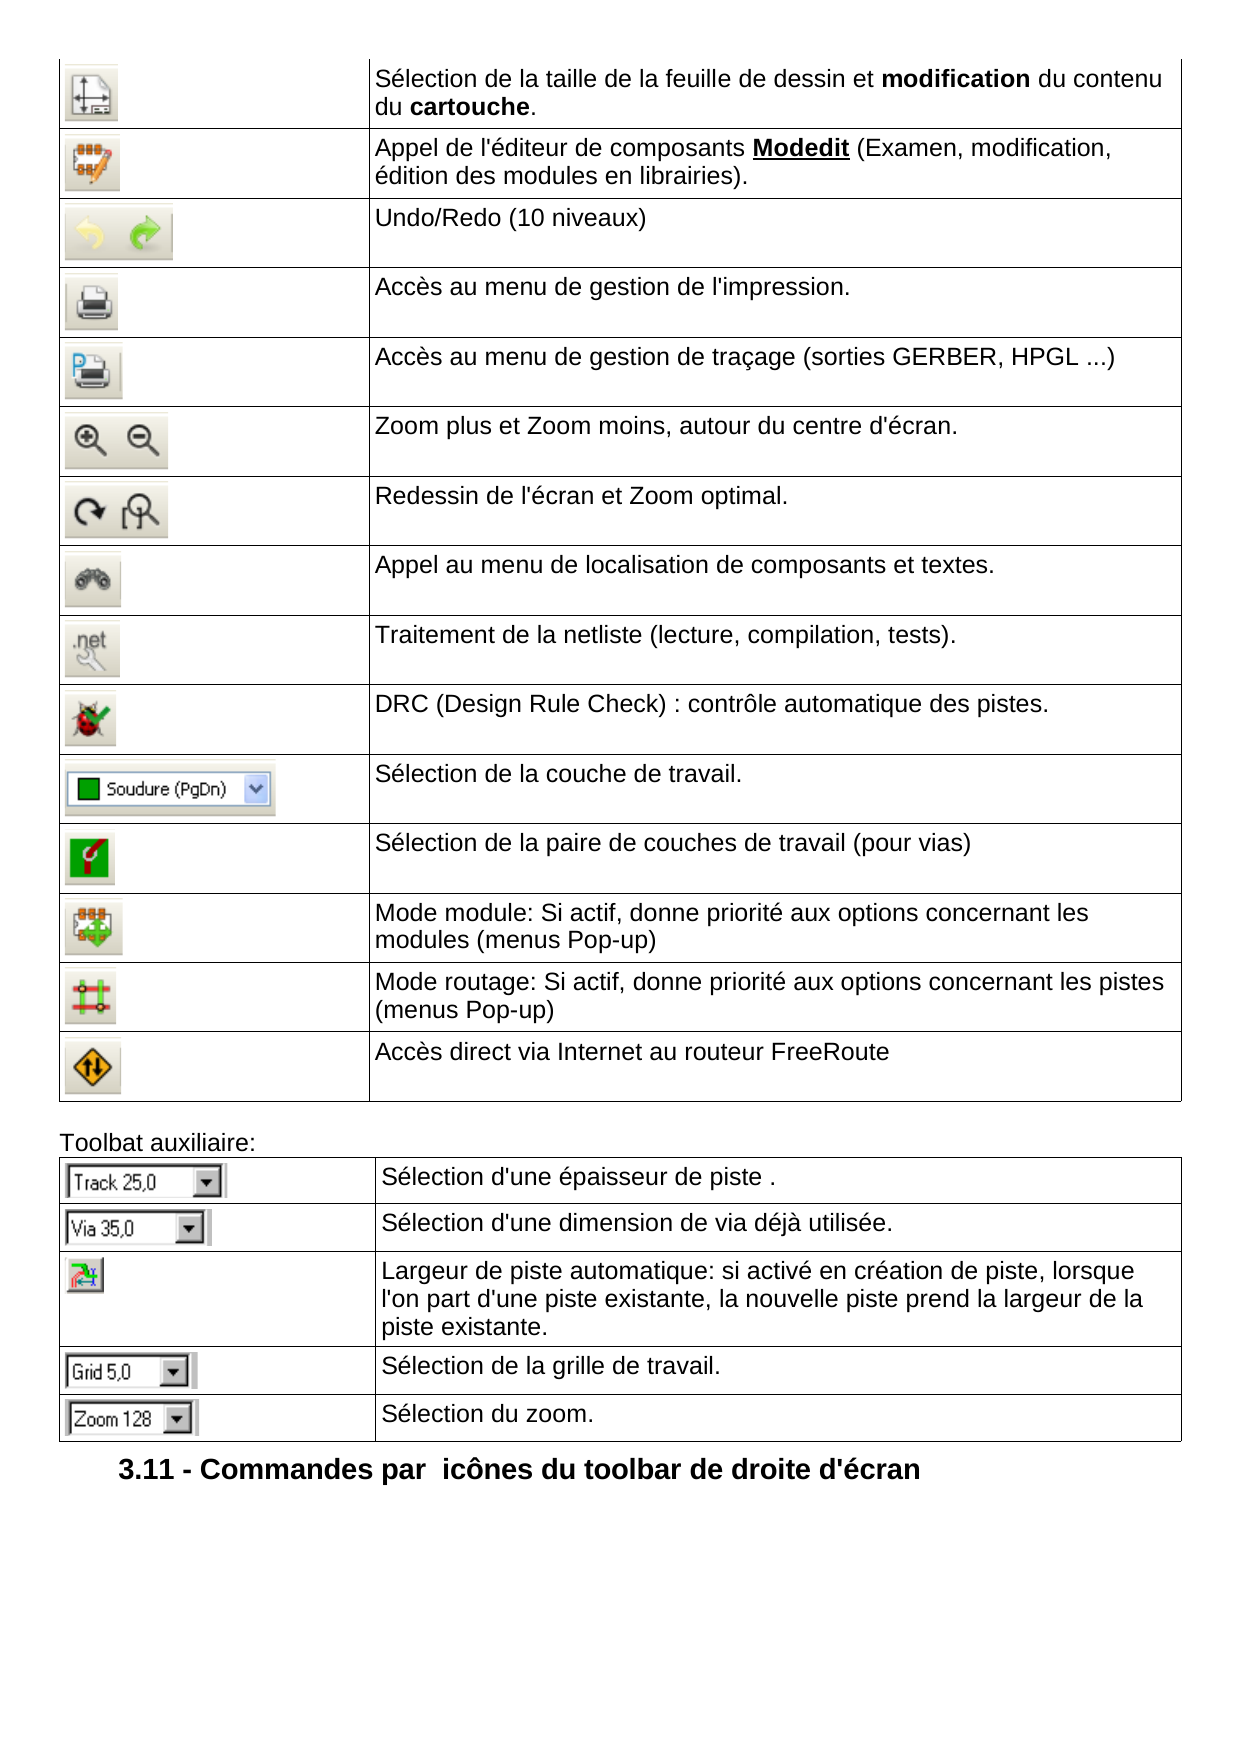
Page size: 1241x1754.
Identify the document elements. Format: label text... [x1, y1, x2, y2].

picture [64, 829, 115, 887]
table_cell [60, 338, 369, 406]
table_cell [60, 1395, 375, 1441]
table_cell Appel de l'éditeur de composants Modedit (Examen, modification, édition des modules en librairies). [370, 129, 1181, 198]
table_cell Sélection de la grille de travail. [376, 1347, 1181, 1394]
picture [64, 1037, 122, 1096]
table_cell [60, 963, 369, 1031]
table_cell Sélection du zoom. [376, 1395, 1181, 1441]
table_cell [60, 59, 369, 128]
table_cell [60, 755, 369, 823]
table_cell [60, 546, 369, 615]
table_cell [60, 199, 369, 267]
subtitle Commandes par icônes du toolbar de droite d'écran [118, 1453, 1181, 1486]
picture [64, 551, 122, 609]
table_cell [60, 477, 369, 545]
picture [64, 1256, 104, 1294]
table_cell [60, 685, 369, 754]
picture [64, 481, 169, 540]
table_cell [60, 1032, 369, 1101]
table_cell Appel au menu de localisation de composants et textes. [370, 546, 1181, 615]
picture [64, 620, 120, 679]
table_cell Sélection de la taille de la feuille de dessin et modification du contenu du cartouche. [370, 59, 1181, 128]
table_cell [60, 1252, 375, 1346]
table_cell [60, 616, 369, 684]
table_cell [60, 1347, 375, 1394]
table_cell [60, 407, 369, 476]
table_cell Mode routage: Si actif, donne priorité aux options concernant les pistes (menus Pop-up) [370, 963, 1181, 1031]
picture [64, 412, 169, 471]
picture [64, 64, 118, 123]
table_cell Traitement de la netliste (lecture, compilation, tests). [370, 616, 1181, 684]
picture [64, 690, 117, 748]
table_cell [60, 824, 369, 893]
table_cell [60, 129, 369, 198]
table_cell Redessin de l'écran et Zoom optimal. [370, 477, 1181, 545]
table_cell Zoom plus et Zoom moins, autour du centre d'écran. [370, 407, 1181, 476]
picture [64, 342, 123, 401]
table_header Sélection d'une épaisseur de piste . [376, 1158, 1181, 1203]
table_header [60, 1158, 375, 1203]
table_cell DRC (Design Rule Check) : contrôle automatique des pistes. [370, 685, 1181, 754]
text Toolbat auxiliaire: [59, 1129, 1181, 1157]
table_cell [60, 1204, 375, 1251]
table_cell Accès au menu de gestion de traçage (sorties GERBER, HPGL ...) [370, 338, 1181, 406]
picture [64, 898, 123, 957]
picture [64, 203, 173, 262]
picture [64, 759, 276, 818]
table_cell [60, 894, 369, 962]
table_cell Sélection de la couche de travail. [370, 755, 1181, 823]
table_cell Undo/Redo (10 niveaux) [370, 199, 1181, 267]
table_cell Mode module: Si actif, donne priorité aux options concernant les modules (menus Pop-up) [370, 894, 1181, 962]
table_cell Sélection de la paire de couches de travail (pour vias) [370, 824, 1181, 893]
table_cell Accès direct via Internet au routeur FreeRoute [370, 1032, 1181, 1101]
picture [64, 967, 117, 1026]
table_cell Accès au menu de gestion de l'impression. [370, 268, 1181, 337]
picture [64, 273, 118, 332]
picture [64, 134, 120, 193]
table_cell Sélection d'une dimension de via déjà utilisée. [376, 1204, 1181, 1251]
table_cell [60, 268, 369, 337]
table_cell Largeur de piste automatique: si activé en création de piste, lorsque l'on part d'une piste existante, la nouvelle piste prend la largeur de la piste existante. [376, 1252, 1181, 1346]
